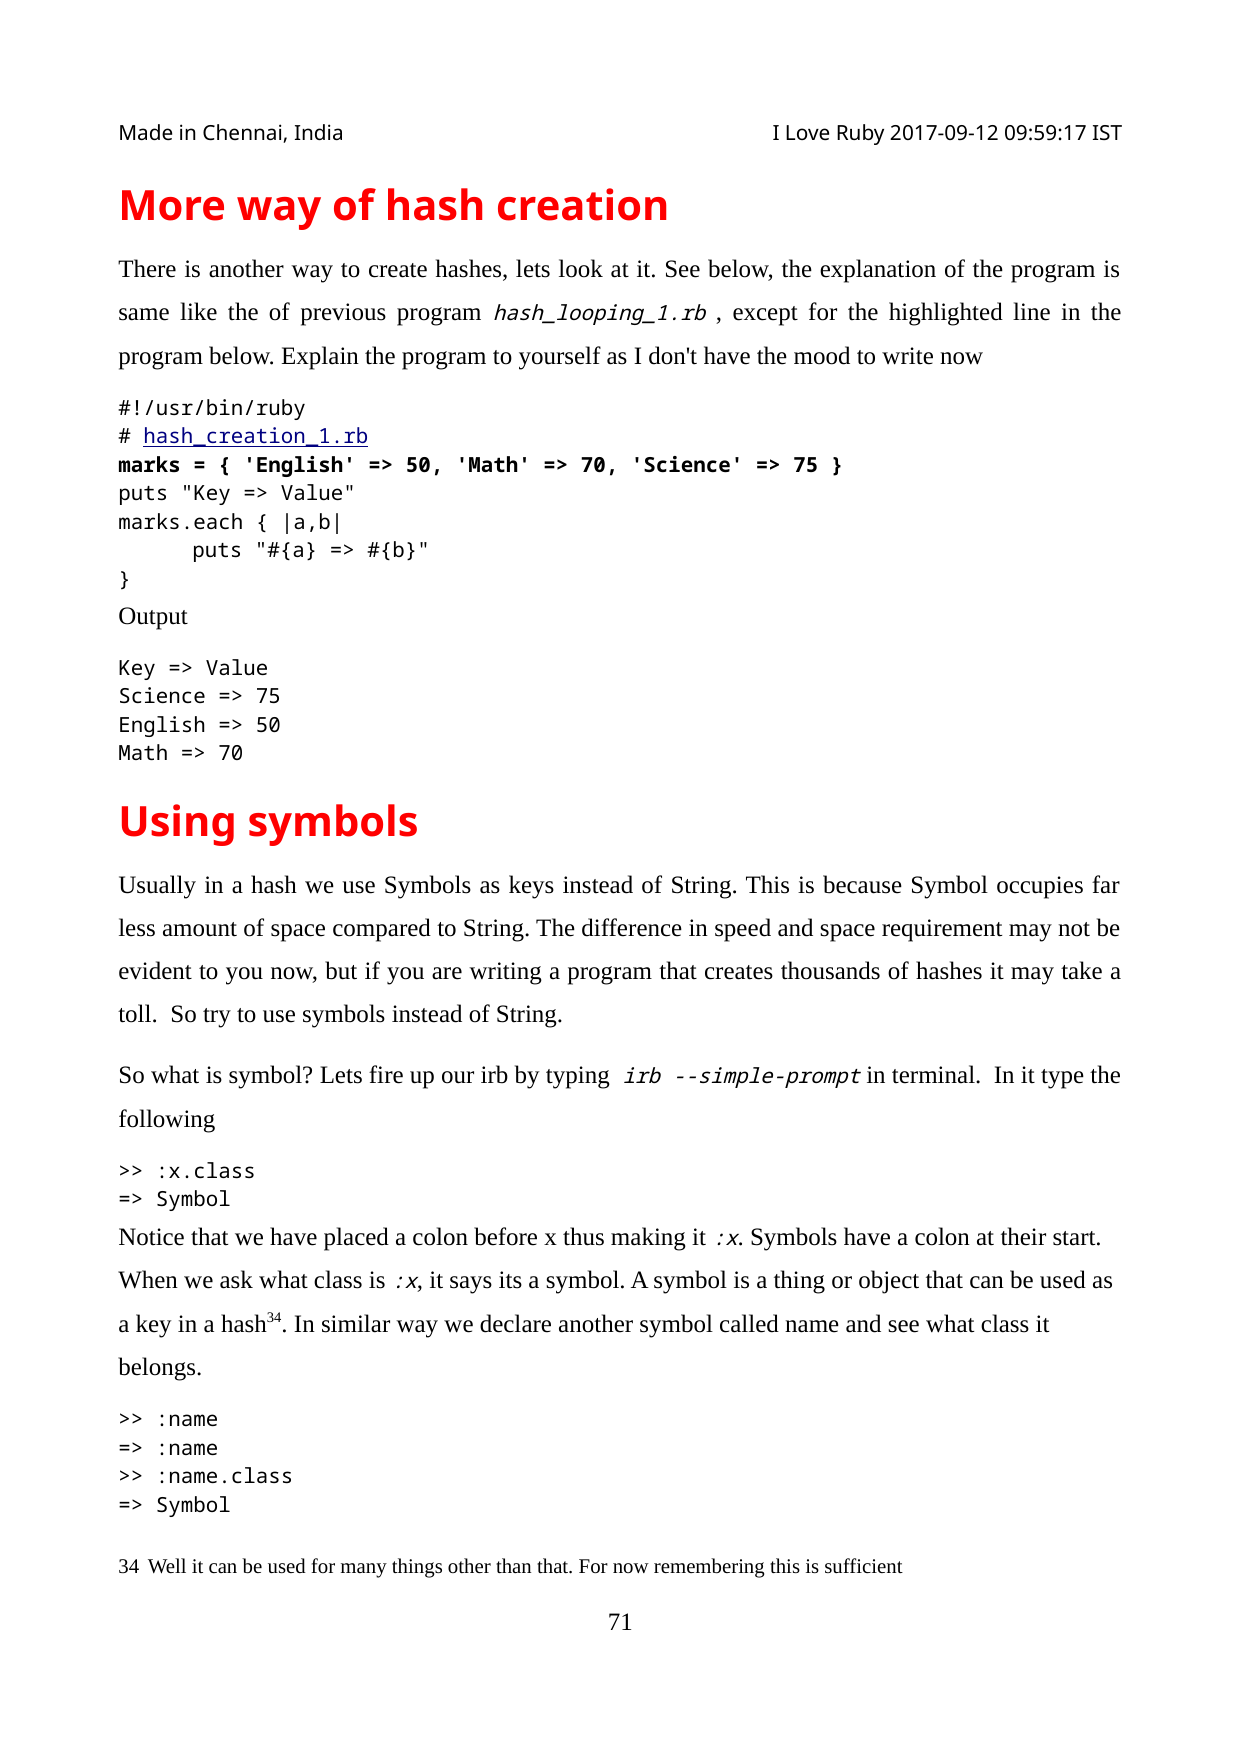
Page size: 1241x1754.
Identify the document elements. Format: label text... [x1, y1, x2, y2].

text Science => 75 [118, 681, 1122, 710]
text >> :name.class [118, 1461, 1122, 1490]
text } [118, 564, 1122, 592]
text marks = { 'English' => 50, 'Math' => 70, 'Science' => 75 } [118, 450, 1122, 478]
text puts "Key => Value" [118, 478, 1122, 507]
text Usually in a hash we use Symbols as keys instead of String. This is because Symbol occupies far less amount of space compared to String. The difference in speed and space requirement may not be evident to you now, but if you are writing a program that creates thousands of hashes it may take a toll. So try to use symbols instead of String. [118, 870, 1122, 1028]
text => :name [118, 1433, 1122, 1461]
text Output [118, 601, 1122, 630]
text Well it can be used for many things other than that. For now remembering this is sufficient [118, 1553, 1122, 1578]
text # hash_creation_1.rb [118, 422, 1122, 450]
text Math => 70 [118, 738, 1122, 767]
text >> :x.class [118, 1156, 1122, 1184]
text There is another way to create hashes, lets look at it. See below, the explanation of the program is same like the of previous program hash_looping_1.rb , except for the highlighted line in the program below. Explain the program to yourself as I don't have the mood to write now [118, 254, 1122, 370]
text >> :name [118, 1404, 1122, 1433]
text #!/usr/bin/ruby [118, 393, 1122, 422]
subtitle More way of hash creation [118, 176, 1122, 233]
text So what is symbol? Lets fire up our irb by typing irb --simple-prompt in terminal. In it type the following [118, 1060, 1122, 1133]
subtitle Using symbols [118, 792, 1122, 848]
text Key => Value [118, 653, 1122, 681]
text puts "#{a} => #{b}" [118, 535, 1122, 564]
text => Symbol [118, 1184, 1122, 1213]
text English => 50 [118, 710, 1122, 738]
text marks.each { |a,b| [118, 507, 1122, 535]
text Notice that we have placed a colon before x thus making it :x. Symbols have a colon at their start. When we ask what class is :x, it says its a symbol. A symbol is a thing or object that can be used as a key in a hash. In similar way we declare another symbol called name and see what class it belongs. [118, 1222, 1122, 1381]
text => Symbol [118, 1490, 1122, 1518]
